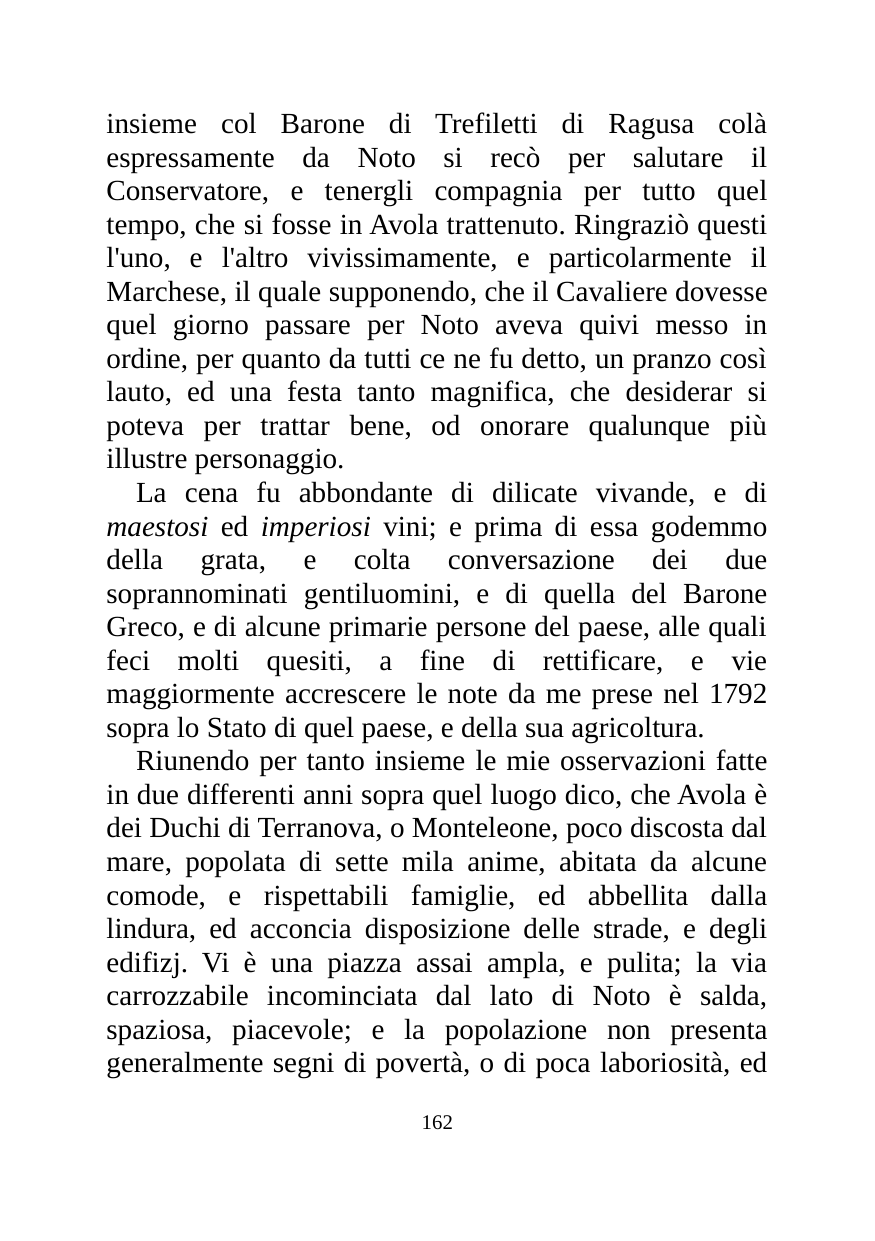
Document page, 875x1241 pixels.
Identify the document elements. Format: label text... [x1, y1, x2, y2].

text Riunendo per tanto insieme le mie osservazioni fatte in due differenti anni sopra quel luogo dico, che Avola è dei Duchi di Terranova, o Monteleone, poco discosta dal mare, popolata di sette mila anime, abitata da alcune comode, e rispettabili famiglie, ed abbellita dalla lindura, ed acconcia disposizione delle strade, e degli edifizj. Vi è una piazza assai ampla, e pulita; la via carrozzabile incominciata dal lato di Noto è salda, spaziosa, piacevole; e la popolazione non presenta generalmente segni di povertà, o di poca laboriosità, ed [106, 743, 768, 1079]
text insieme col Barone di Trefiletti di Ragusa colà espressamente da Noto si recò per salutare il Conservatore, e tenergli compagnia per tutto quel tempo, che si fosse in Avola trattenuto. Ringraziò questi l'uno, e l'altro vivissimamente, e particolarmente il Marchese, il quale supponendo, che il Cavaliere dovesse quel giorno passare per Noto aveva quivi messo in ordine, per quanto da tutti ce ne fu detto, un pranzo così lauto, ed una festa tanto magnifica, che desiderar si poteva per trattar bene, od onorare qualunque più illustre personaggio. [106, 106, 768, 475]
text La cena fu abbondante di dilicate vivande, e di maestosi ed imperiosi vini; e prima di essa godemmo della grata, e colta conversazione dei due soprannominati gentiluomini, e di quella del Barone Greco, e di alcune primarie persone del paese, alle quali feci molti quesiti, a fine di rettificare, e vie maggiormente accrescere le note da me prese nel 1792 sopra lo Stato di quel paese, e della sua agricoltura. [106, 475, 768, 743]
